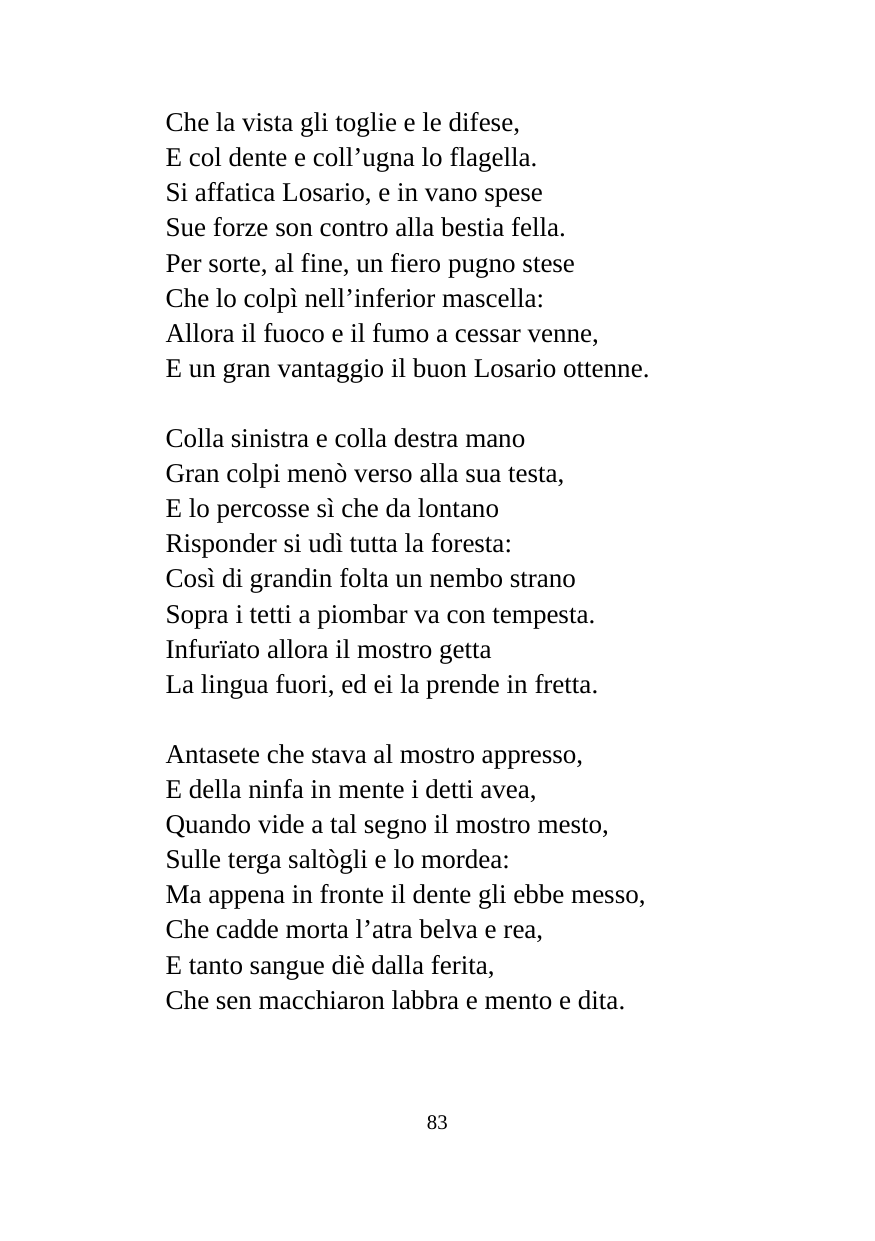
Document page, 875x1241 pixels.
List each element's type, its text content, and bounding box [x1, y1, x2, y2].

text Sulle terga saltògli e lo mordea: [165, 843, 768, 874]
text E tanto sangue diè dalla ferita, [165, 949, 768, 980]
text Ma appena in fronte il dente gli ebbe messo, [165, 878, 768, 910]
text Che sen macchiaron labbra e mento e dita. [165, 984, 768, 1015]
text Sue forze son contro alla bestia fella. [165, 212, 768, 243]
text La lingua fuori, ed ei la prende in fretta. [165, 668, 768, 699]
text Si affatica Losario, e in vano spese [165, 176, 768, 208]
text E della ninfa in mente i detti avea, [165, 773, 768, 804]
text Che la vista gli toglie e le difese, [165, 106, 768, 137]
text E un gran vantaggio il buon Losario ottenne. [165, 352, 768, 383]
text Allora il fuoco e il fumo a cessar venne, [165, 317, 768, 348]
text E col dente e coll’ugna lo flagella. [165, 141, 768, 172]
text Antasete che stava al mostro appresso, [165, 738, 768, 769]
text Così di grandin folta un nembo strano [165, 563, 768, 594]
text Che cadde morta l’atra belva e rea, [165, 914, 768, 945]
text Risponder si udì tutta la foresta: [165, 527, 768, 559]
text Colla sinistra e colla destra mano [165, 422, 768, 453]
text Infurïato allora il mostro getta [165, 633, 768, 664]
text Gran colpi menò verso alla sua testa, [165, 457, 768, 488]
text Sopra i tetti a piombar va con tempesta. [165, 598, 768, 629]
text Per sorte, al fine, un fiero pugno stese [165, 247, 768, 278]
text Quando vide a tal segno il mostro mesto, [165, 808, 768, 839]
text Che lo colpì nell’inferior mascella: [165, 282, 768, 313]
text E lo percosse sì che da lontano [165, 492, 768, 523]
